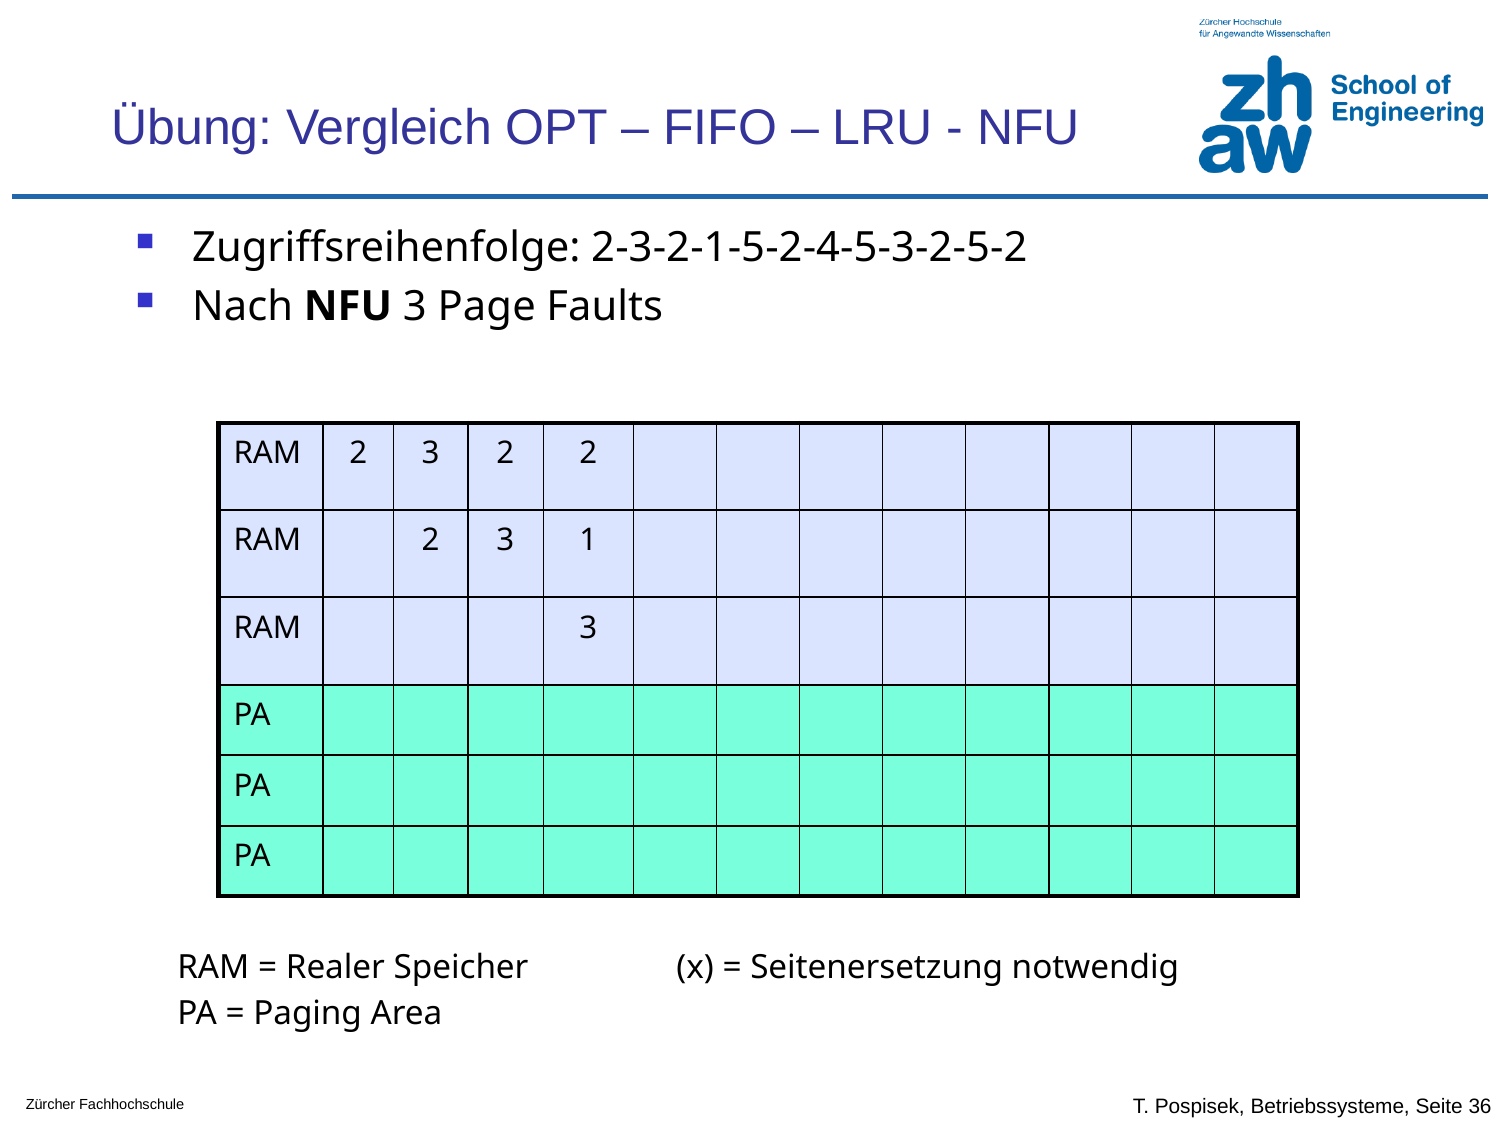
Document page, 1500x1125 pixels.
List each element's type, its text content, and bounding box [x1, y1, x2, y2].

table_cell [469, 827, 543, 894]
table_cell [717, 827, 799, 894]
table_cell [1215, 756, 1296, 825]
table_header 2 [544, 425, 633, 509]
table_cell [394, 827, 467, 894]
table_cell [966, 511, 1048, 596]
table_cell [324, 827, 393, 894]
table_cell [469, 686, 543, 754]
table_cell [1050, 827, 1131, 894]
table_cell [394, 686, 467, 754]
picture [1199, 19, 1483, 173]
table_cell [883, 598, 965, 684]
table_cell [800, 827, 882, 894]
table_cell [1132, 598, 1214, 684]
table_cell RAM [221, 511, 322, 596]
table_cell [966, 827, 1048, 894]
table_cell [469, 756, 543, 825]
table_header 3 [394, 425, 467, 509]
table_cell 1 [544, 511, 633, 596]
table_cell [634, 598, 716, 684]
table_header [883, 425, 965, 509]
table_header [800, 425, 882, 509]
table_cell [1050, 598, 1131, 684]
table_header [966, 425, 1048, 509]
table_header 2 [469, 425, 543, 509]
table_header [1050, 425, 1131, 509]
table_cell [544, 827, 633, 894]
table_header [717, 425, 799, 509]
list Zugriffsreihenfolge: 2-3-2-1-5-2-4-5-3-2-5-2 Nach NFU 3 Page Faults [120, 212, 1375, 375]
table_cell PA [221, 756, 322, 825]
table_header [1132, 425, 1214, 509]
table_cell [966, 756, 1048, 825]
table_cell [717, 598, 799, 684]
table_cell [800, 598, 882, 684]
table_cell [634, 511, 716, 596]
table_cell 2 [394, 511, 467, 596]
table_cell [469, 598, 543, 684]
table_cell [1215, 511, 1296, 596]
table_cell [1215, 598, 1296, 684]
table_cell [1215, 686, 1296, 754]
table_cell RAM [221, 598, 322, 684]
table_cell [800, 686, 882, 754]
table_cell [883, 511, 965, 596]
table_cell [634, 686, 716, 754]
table_cell [1132, 686, 1214, 754]
table_cell [717, 686, 799, 754]
table_cell [544, 756, 633, 825]
table_header 2 [324, 425, 393, 509]
table_cell [966, 598, 1048, 684]
table_cell PA [221, 827, 322, 894]
table_cell 3 [544, 598, 633, 684]
table_cell [1132, 511, 1214, 596]
table_cell [324, 511, 393, 596]
table_cell [394, 756, 467, 825]
table_cell [544, 686, 633, 754]
table_cell PA [221, 686, 322, 754]
text_box RAM = Realer Speicher (x) = Seitenersetzung notwendig PA = Paging Area [162, 937, 1363, 1038]
table_cell [966, 686, 1048, 754]
table_cell [1050, 686, 1131, 754]
table_cell [883, 827, 965, 894]
table_cell [800, 756, 882, 825]
table_cell [1050, 756, 1131, 825]
table_cell [883, 686, 965, 754]
table_cell [1050, 511, 1131, 596]
table_cell [324, 756, 393, 825]
table_header [634, 425, 716, 509]
title Übung: Vergleich OPT – FIFO – LRU - NFU [96, 50, 1375, 163]
table_cell [1215, 827, 1296, 894]
table_cell [1132, 827, 1214, 894]
table_cell [883, 756, 965, 825]
table_cell [324, 686, 393, 754]
table_header RAM [221, 425, 322, 509]
table_cell [1132, 756, 1214, 825]
table_cell [717, 756, 799, 825]
table_cell [717, 511, 799, 596]
table_cell 3 [469, 511, 543, 596]
table_cell [394, 598, 467, 684]
table_header [1215, 425, 1296, 509]
table_cell [634, 827, 716, 894]
table_cell [634, 756, 716, 825]
table_cell [324, 598, 393, 684]
table_cell [800, 511, 882, 596]
